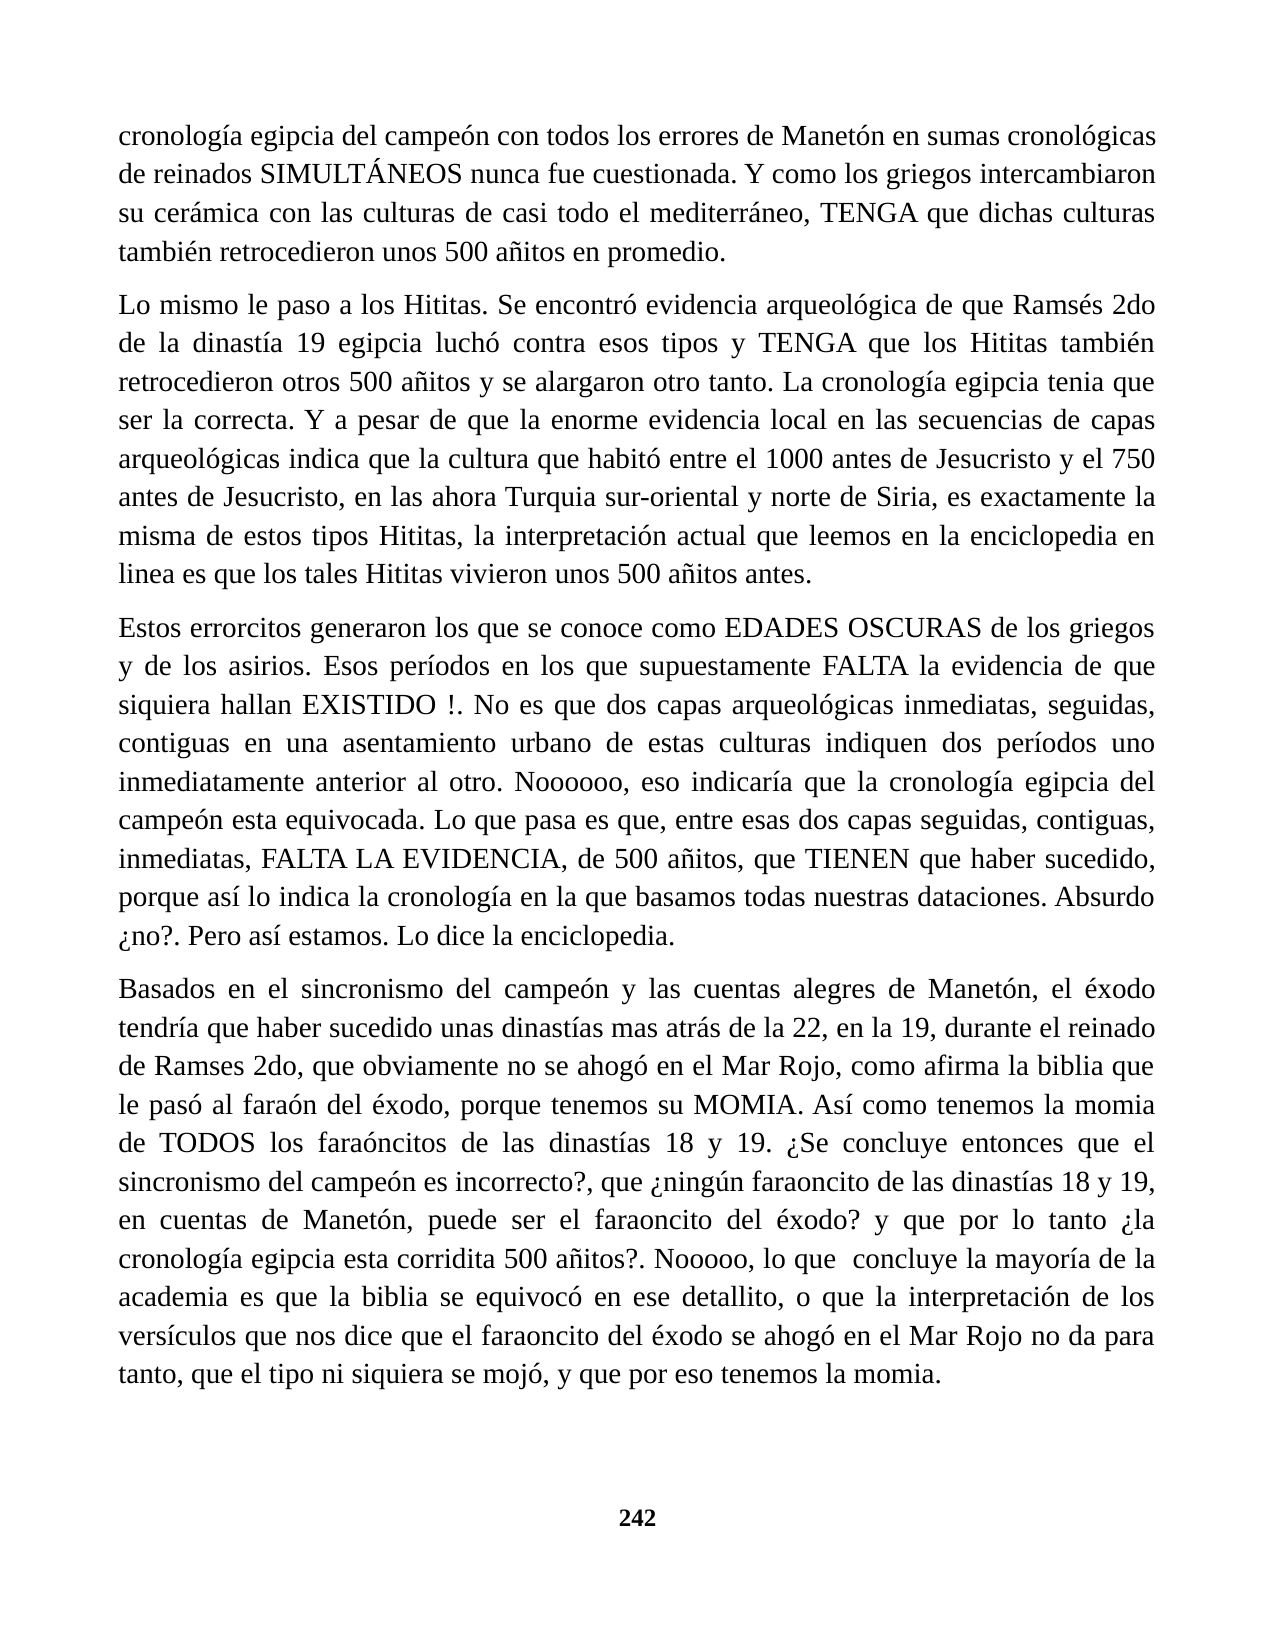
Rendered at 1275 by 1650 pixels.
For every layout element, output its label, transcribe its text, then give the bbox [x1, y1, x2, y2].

text Basados en el sincronismo del campeón y las cuentas alegres de Manetón, el éxodo tendría que haber sucedido unas dinastías mas atrás de la 22, en la 19, durante el reinado de Ramses 2do, que obviamente no se ahogó en el Mar Rojo, como afirma la biblia que le pasó al faraón del éxodo, porque tenemos su MOMIA. Así como tenemos la momia de TODOS los faraóncitos de las dinastías 18 y 19. ¿Se concluye entonces que el sincronismo del campeón es incorrecto?, que ¿ningún faraoncito de las dinastías 18 y 19, en cuentas de Manetón, puede ser el faraoncito del éxodo? y que por lo tanto ¿la cronología egipcia esta corridita 500 añitos?. Nooooo, lo que concluye la mayoría de la academia es que la biblia se equivocó en ese detallito, o que la interpretación de los versículos que nos dice que el faraoncito del éxodo se ahogó en el Mar Rojo no da para tanto, que el tipo ni siquiera se mojó, y que por eso tenemos la momia. [118, 971, 1157, 1390]
text Lo mismo le paso a los Hititas. Se encontró evidencia arqueológica de que Ramsés 2do de la dinastía 19 egipcia luchó contra esos tipos y TENGA que los Hititas también retrocedieron otros 500 añitos y se alargaron otro tanto. La cronología egipcia tenia que ser la correcta. Y a pesar de que la enorme evidencia local en las secuencias de capas arqueológicas indica que la cultura que habitó entre el 1000 antes de Jesucristo y el 750 antes de Jesucristo, en las ahora Turquia sur-oriental y norte de Siria, es exactamente la misma de estos tipos Hititas, la interpretación actual que leemos en la enciclopedia en linea es que los tales Hititas vivieron unos 500 añitos antes. [118, 287, 1157, 590]
text Estos errorcitos generaron los que se conoce como EDADES OSCURAS de los griegos y de los asirios. Esos períodos en los que supuestamente FALTA la evidencia de que siquiera hallan EXISTIDO !. No es que dos capas arqueológicas inmediatas, seguidas, contiguas en una asentamiento urbano de estas culturas indiquen dos períodos uno inmediatamente anterior al otro. Noooooo, eso indicaría que la cronología egipcia del campeón esta equivocada. Lo que pasa es que, entre esas dos capas seguidas, contiguas, inmediatas, FALTA LA EVIDENCIA, de 500 añitos, que TIENEN que haber sucedido, porque así lo indica la cronología en la que basamos todas nuestras dataciones. Absurdo ¿no?. Pero así estamos. Lo dice la enciclopedia. [118, 610, 1157, 952]
text cronología egipcia del campeón con todos los errores de Manetón en sumas cronológicas de reinados SIMULTÁNEOS nunca fue cuestionada. Y como los griegos intercambiaron su cerámica con las culturas de casi todo el mediterráneo, TENGA que dichas culturas también retrocedieron unos 500 añitos en promedio. [118, 118, 1157, 267]
